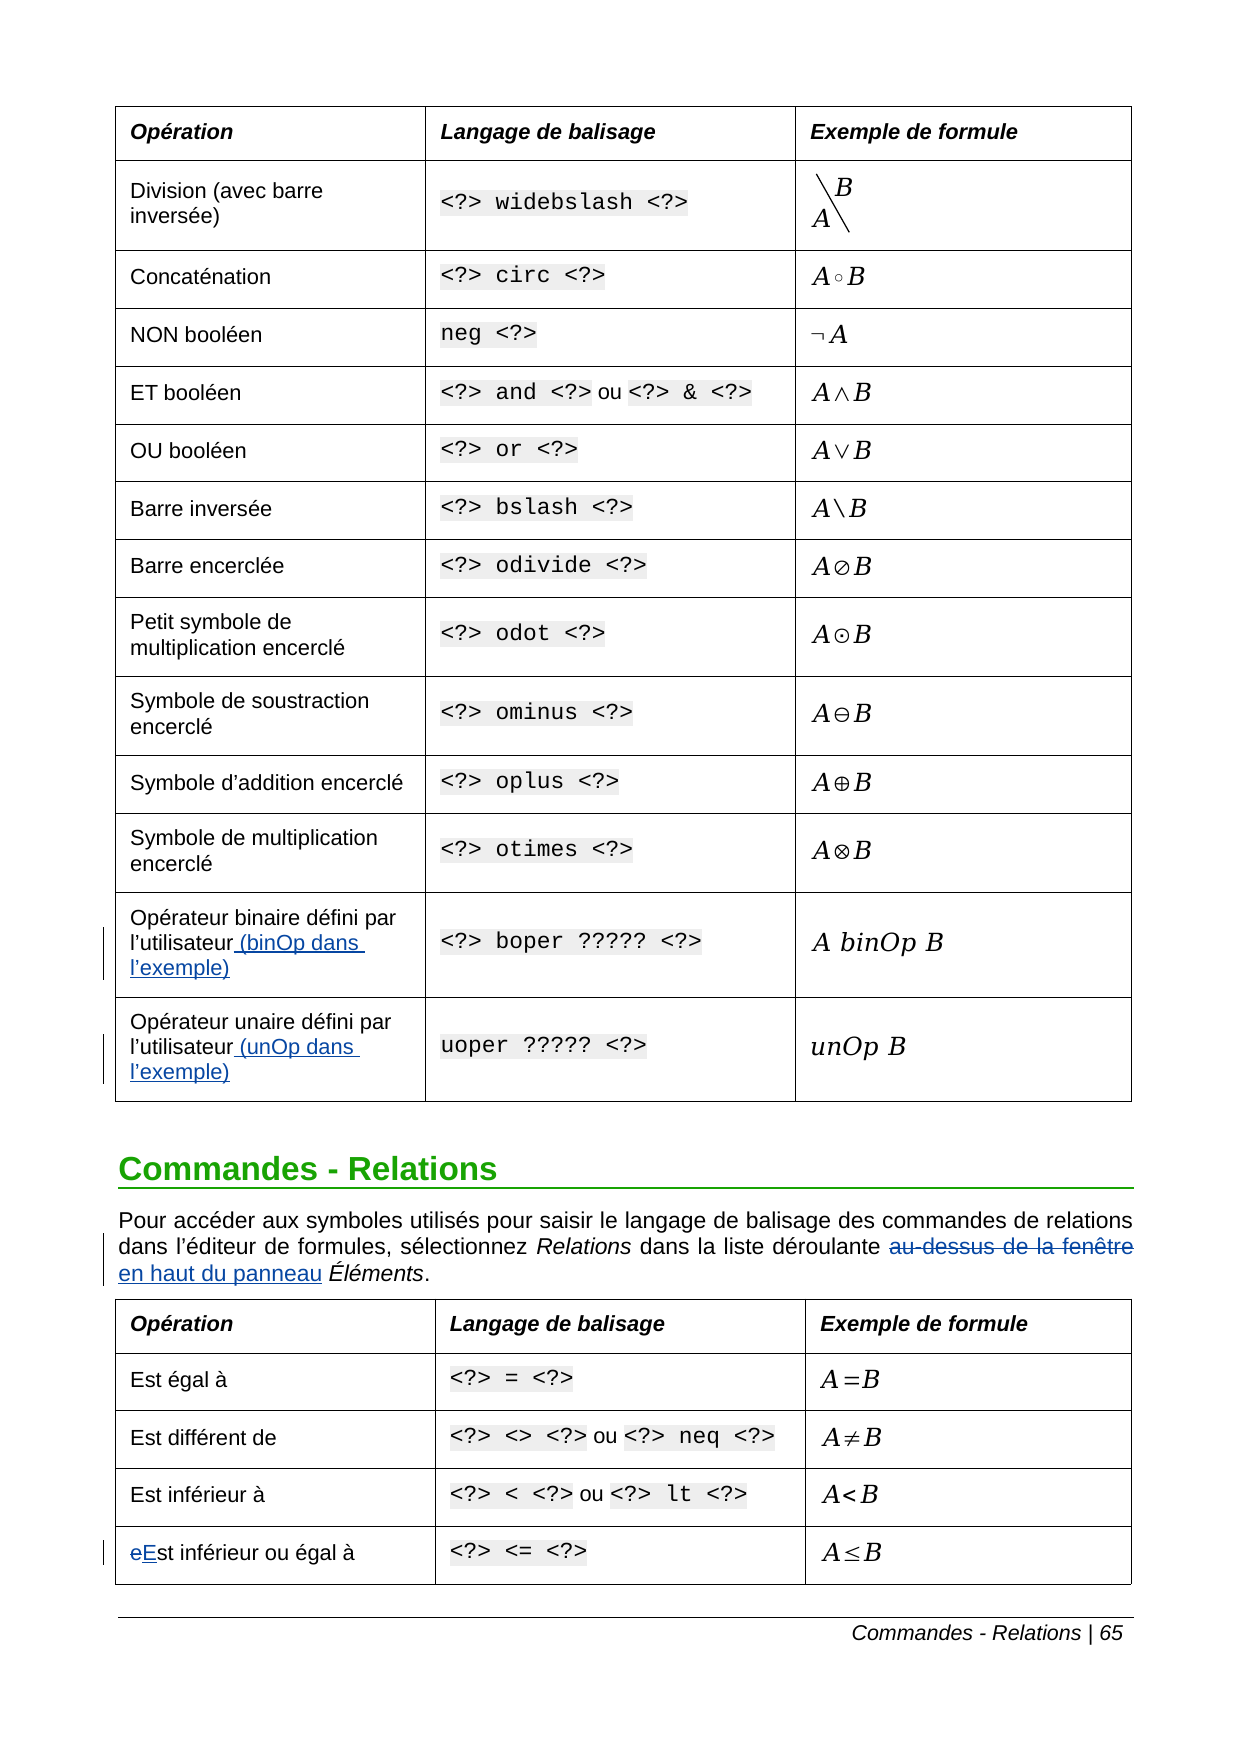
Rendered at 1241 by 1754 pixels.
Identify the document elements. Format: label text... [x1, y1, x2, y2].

table_cell <?> oplus <?> [426, 756, 795, 813]
table_cell <?> odot <?> [426, 598, 795, 676]
table_cell <?> bslash <?> [426, 482, 795, 539]
text Pour accéder aux symboles utilisés pour saisir le langage de balisage des commandes de relations dans l’éditeur de formules, sélectionnez Relations dans la liste déroulante en haut du panneau Éléments. [118, 1207, 1134, 1286]
table_cell <?> widebslash <?> [426, 161, 795, 250]
table_cell <?> otimes <?> [426, 814, 795, 892]
table_header Langage de balisage [426, 107, 795, 160]
table_cell [796, 161, 1131, 250]
table_cell Barre inversée [116, 482, 425, 539]
table_cell <?> = <?> [436, 1354, 805, 1410]
table_cell ET booléen [116, 367, 425, 423]
table_header Opération [116, 1300, 435, 1352]
table_cell Division (avec barre inversée) [116, 161, 425, 250]
table_cell Est inférieur ou égal à [116, 1527, 435, 1584]
table_cell <?> <> <?> ou <?> neq <?> [436, 1411, 805, 1468]
table_cell [796, 425, 1131, 481]
table_cell [796, 893, 1131, 997]
table_cell Opérateur binaire défini par l’utilisateur (binOp dans l’exemple) [116, 893, 425, 997]
table_cell [796, 540, 1131, 597]
table_cell Concaténation [116, 251, 425, 308]
table_cell Symbole d’addition encerclé [116, 756, 425, 813]
table_cell NON booléen [116, 309, 425, 366]
table_header Exemple de formule [796, 107, 1131, 160]
table_cell [796, 367, 1131, 423]
table_cell uoper ????? <?> [426, 998, 795, 1101]
table_cell [806, 1469, 1131, 1526]
table_header Opération [116, 107, 425, 160]
table_cell Symbole de multiplication encerclé [116, 814, 425, 892]
table_cell OU booléen [116, 425, 425, 481]
table_cell <?> or <?> [426, 425, 795, 481]
table_cell [796, 814, 1131, 892]
table_cell <?> ominus <?> [426, 677, 795, 755]
table_cell Symbole de soustraction encerclé [116, 677, 425, 755]
table_cell Est différent de [116, 1411, 435, 1468]
table_cell <?> and <?> ou <?> & <?> [426, 367, 795, 423]
table_cell <?> odivide <?> [426, 540, 795, 597]
table_cell neg <?> [426, 309, 795, 366]
table_cell Est égal à [116, 1354, 435, 1410]
table_cell [796, 598, 1131, 676]
table_cell [796, 677, 1131, 755]
table_cell Opérateur unaire défini par l’utilisateur (unOp dans l’exemple) [116, 998, 425, 1101]
table_header Exemple de formule [806, 1300, 1131, 1352]
table_cell <?> boper ????? <?> [426, 893, 795, 997]
table_cell <?> <= <?> [436, 1527, 805, 1584]
table_cell Est inférieur à [116, 1469, 435, 1526]
table_cell [806, 1354, 1131, 1410]
table_header Langage de balisage [436, 1300, 805, 1352]
table_cell [796, 251, 1131, 308]
table_cell [806, 1527, 1131, 1584]
table_cell [796, 998, 1131, 1101]
subtitle Commandes - Relations [118, 1149, 1134, 1187]
table_cell Barre encerclée [116, 540, 425, 597]
table_cell [806, 1411, 1131, 1468]
table_cell [796, 309, 1131, 366]
table_cell <?> circ <?> [426, 251, 795, 308]
table_cell [796, 756, 1131, 813]
table_cell <?> < <?> ou <?> lt <?> [436, 1469, 805, 1526]
table_cell Petit symbole de multiplication encerclé [116, 598, 425, 676]
table_cell [796, 482, 1131, 539]
